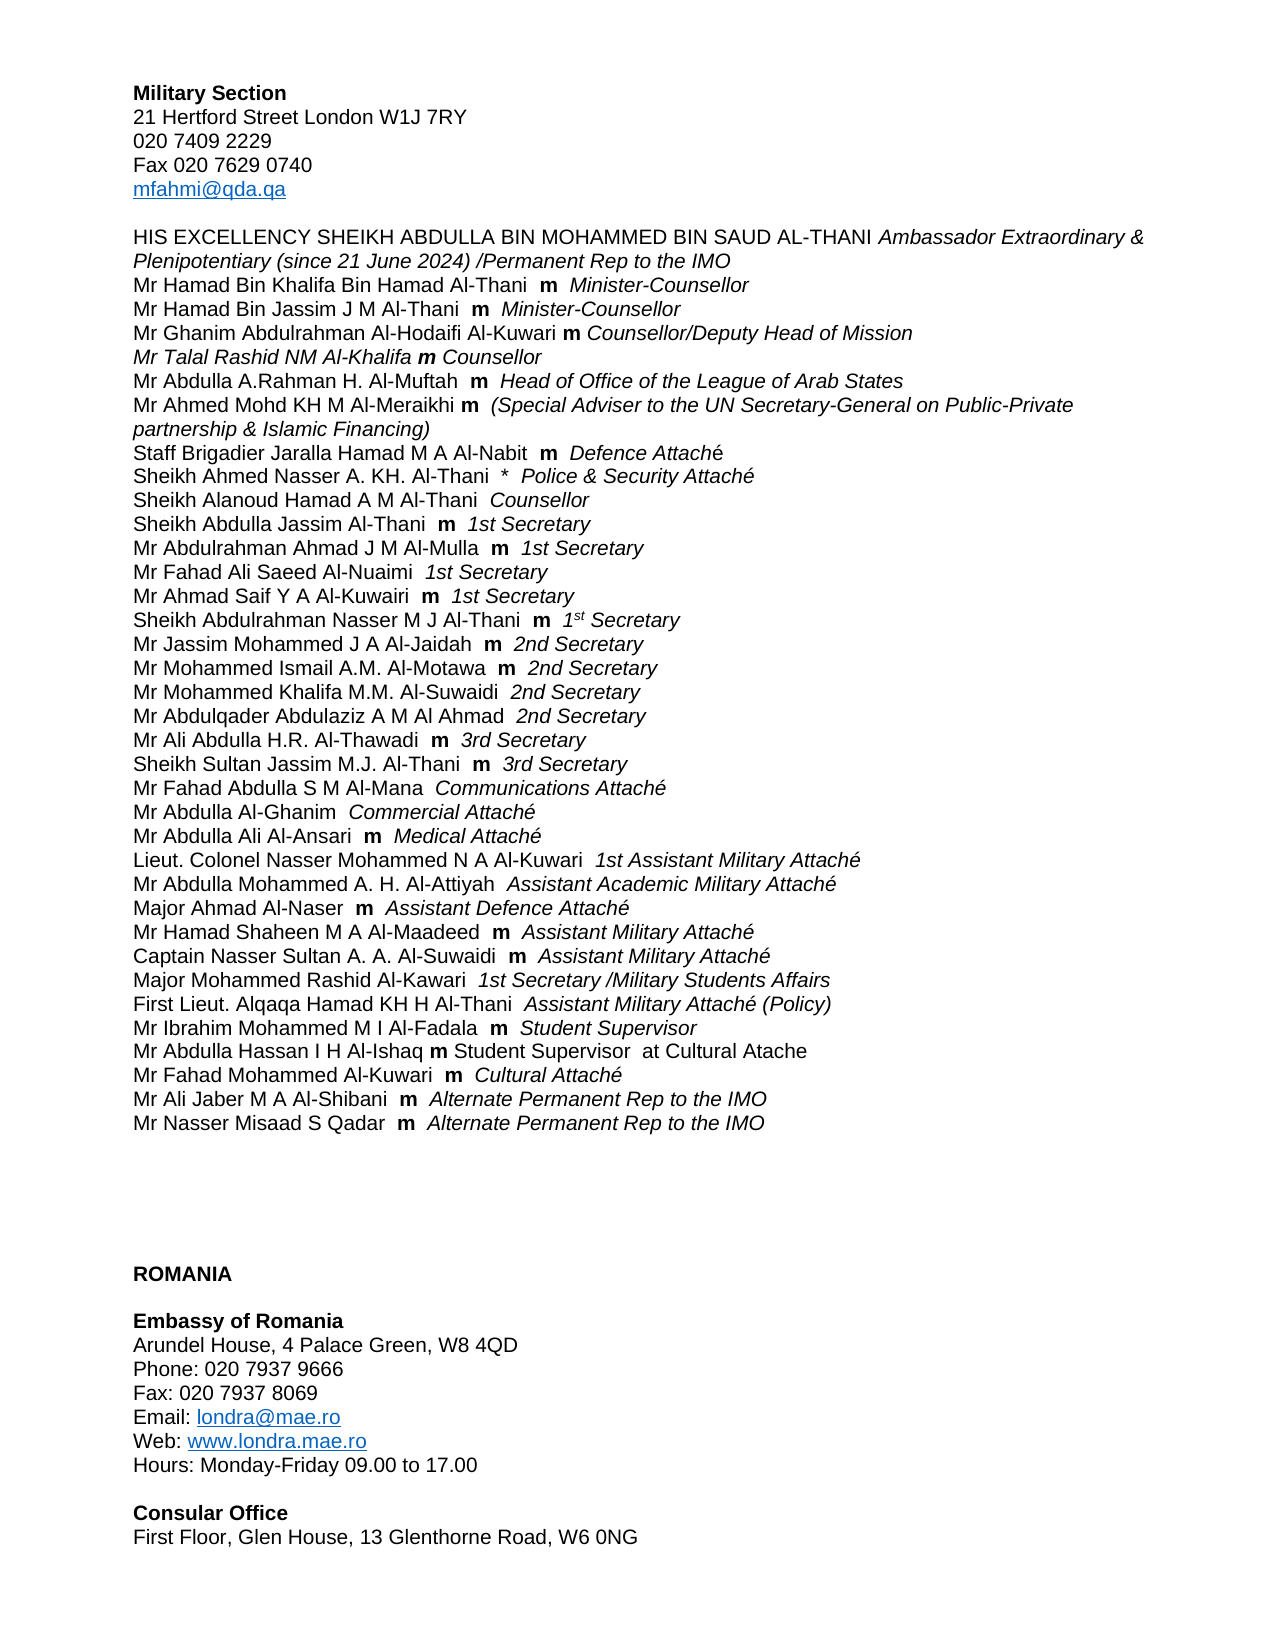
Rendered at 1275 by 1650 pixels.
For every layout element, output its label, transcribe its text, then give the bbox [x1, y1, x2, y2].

text Consular Office [133, 1501, 1181, 1525]
text Staff Brigadier Jaralla Hamad M A Al-Nabit m Defence Attaché [133, 440, 1181, 464]
text Mr Ghanim Abdulrahman Al-Hodaifi Al-Kuwari m Counsellor/Deputy Head of Mission [133, 321, 1181, 344]
text Sheikh Alanoud Hamad A M Al-Thani Counsellor [133, 488, 1181, 512]
text Mr Ahmed Mohd KH M Al-Meraikhi m (Special Adviser to the UN Secretary-General on Public-Private partnership & Islamic Financing) [133, 392, 1181, 440]
text Major Ahmad Al-Naser m Assistant Defence Attaché [133, 896, 1181, 919]
text Mr Abdulrahman Ahmad J M Al-Mulla m 1st Secretary [133, 536, 1181, 560]
text Major Mohammed Rashid Al-Kawari 1st Secretary /Military Students Affairs [133, 967, 1181, 991]
text Mr Hamad Shaheen M A Al-Maadeed m Assistant Military Attaché [133, 919, 1181, 943]
text Mr Mohammed Khalifa M.M. Al-Suwaidi 2nd Secretary [133, 680, 1181, 704]
text Mr Jassim Mohammed J A Al-Jaidah m 2nd Secretary [133, 632, 1181, 656]
text Lieut. Colonel Nasser Mohammed N A Al-Kuwari 1st Assistant Military Attaché [133, 848, 1181, 872]
text Fax: 020 7937 8069 [133, 1381, 1181, 1405]
text First Floor, Glen House, 13 Glenthorne Road, W6 0NG [133, 1525, 1181, 1549]
text mfahmi@qda.qa [133, 177, 1181, 201]
text Sheikh Sultan Jassim M.J. Al-Thani m 3rd Secretary [133, 752, 1181, 776]
text Military Section [133, 81, 1181, 105]
text Mr Abdulqader Abdulaziz A M Al Ahmad 2nd Secretary [133, 704, 1181, 728]
text Mr Fahad Mohammed Al-Kuwari m Cultural Attaché [133, 1063, 1181, 1087]
text First Lieut. Alqaqa Hamad KH H Al-Thani Assistant Military Attaché (Policy) [133, 991, 1181, 1015]
text Mr Ali Abdulla H.R. Al-Thawadi m 3rd Secretary [133, 728, 1181, 752]
text Fax 020 7629 0740 [133, 153, 1181, 177]
text Sheikh Abdulrahman Nasser M J Al-Thani m 1st Secretary [133, 608, 1181, 632]
text Mr Hamad Bin Khalifa Bin Hamad Al-Thani m Minister-Counsellor [133, 273, 1181, 297]
text Mr Nasser Misaad S Qadar m Alternate Permanent Rep to the IMO [133, 1111, 1181, 1135]
text Embassy of Romania [133, 1309, 1181, 1333]
text Mr Ibrahim Mohammed M I Al-Fadala m Student Supervisor [133, 1015, 1181, 1039]
text Phone: 020 7937 9666 [133, 1357, 1181, 1381]
text Mr Abdulla Al-Ghanim Commercial Attaché [133, 800, 1181, 824]
text Web: www.londra.mae.ro [133, 1429, 1181, 1453]
text Sheikh Ahmed Nasser A. KH. Al-Thani * Police & Security Attaché [133, 464, 1181, 488]
subtitle ROMANIA [133, 1261, 1181, 1285]
text Mr Ahmad Saif Y A Al-Kuwairi m 1st Secretary [133, 584, 1181, 608]
text Mr Hamad Bin Jassim J M Al-Thani m Minister-Counsellor [133, 297, 1181, 321]
text Mr Abdulla Mohammed A. H. Al-Attiyah Assistant Academic Military Attaché [133, 872, 1181, 896]
text HIS EXCELLENCY SHEIKH ABDULLA BIN MOHAMMED BIN SAUD AL-THANI Ambassador Extraordinary & Plenipotentiary (since 21 June 2024) /Permanent Rep to the IMO [133, 225, 1181, 273]
text Mr Fahad Ali Saeed Al-Nuaimi 1st Secretary [133, 560, 1181, 584]
text Hours: Monday-Friday 09.00 to 17.00 [133, 1453, 1181, 1477]
text Mr Ali Jaber M A Al-Shibani m Alternate Permanent Rep to the IMO [133, 1087, 1181, 1111]
text Mr Fahad Abdulla S M Al-Mana Communications Attaché [133, 776, 1181, 800]
text Captain Nasser Sultan A. A. Al-Suwaidi m Assistant Military Attaché [133, 943, 1181, 967]
text Mr Mohammed Ismail A.M. Al-Motawa m 2nd Secretary [133, 656, 1181, 680]
text Arundel House, 4 Palace Green, W8 4QD [133, 1333, 1181, 1357]
text 21 Hertford Street London W1J 7RY [133, 105, 1181, 129]
text 020 7409 2229 [133, 129, 1181, 153]
text Sheikh Abdulla Jassim Al-Thani m 1st Secretary [133, 512, 1181, 536]
text Mr Abdulla Hassan I H Al-Ishaq m Student Supervisor at Cultural Atache [133, 1039, 1181, 1063]
text Email: londra@mae.ro [133, 1405, 1181, 1429]
text Mr Abdulla Ali Al-Ansari m Medical Attaché [133, 824, 1181, 848]
text Mr Talal Rashid NM Al-Khalifa m Counsellor [133, 344, 1181, 368]
text Mr Abdulla A.Rahman H. Al-Muftah m Head of Office of the League of Arab States [133, 368, 1181, 392]
